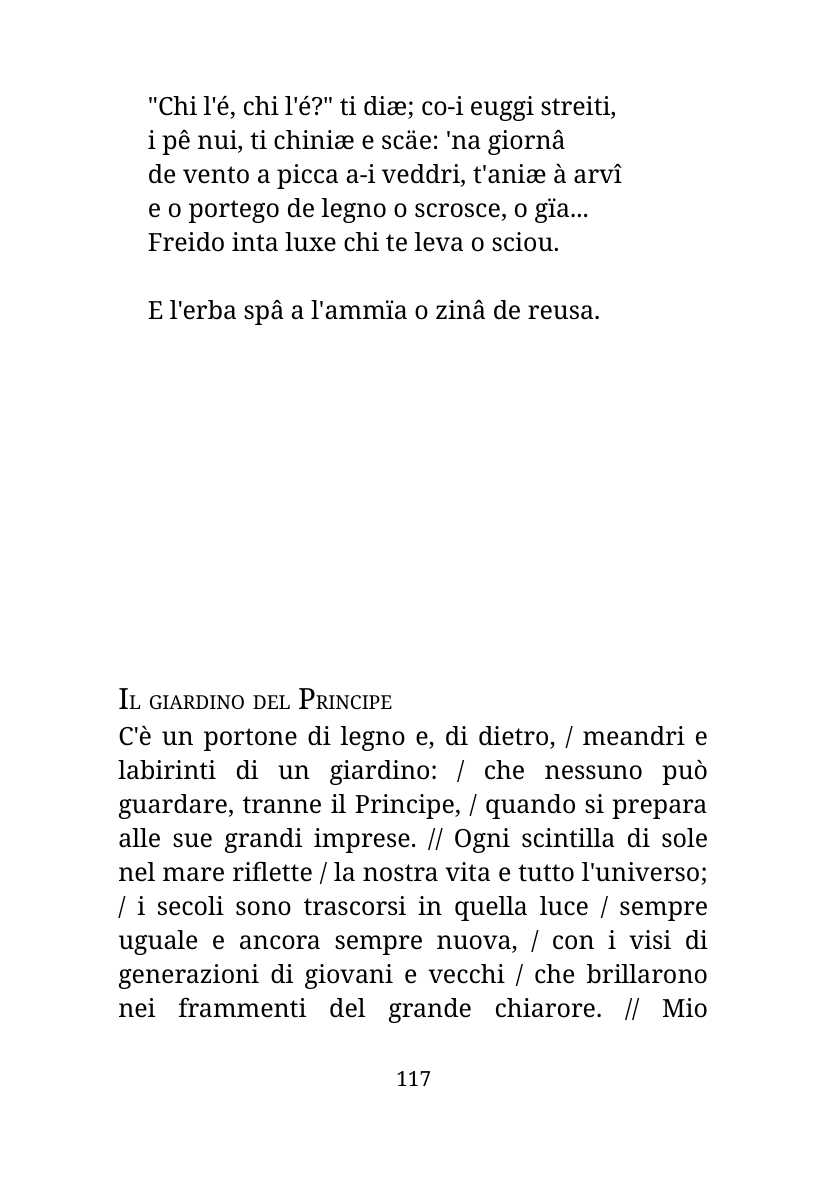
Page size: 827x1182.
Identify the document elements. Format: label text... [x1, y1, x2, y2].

text "Chi l'é, chi l'é?" ti diæ; co-i euggi streiti, [118, 88, 709, 123]
text i pê nui, ti chiniæ e scäe: 'na giornâ [118, 123, 709, 157]
text E l'erba spâ a l'ammïa o zinâ de reusa. [118, 293, 709, 327]
text Il giardino del Principe [118, 678, 709, 718]
text C'è un portone di legno e, di dietro, / meandri e labirinti di un giardino: / che nessuno può guardare, tranne il Principe, / quando si prepara alle sue grandi imprese. // Ogni scintilla di sole nel mare riflette / la nostra vita e tutto l'universo; / i secoli sono trascorsi in quella luce / sempre uguale e ancora sempre nuova, / con i visi di generazioni di giovani e vecchi / che brillarono nei frammenti del grande chiarore. // Mio [118, 718, 709, 1025]
text de vento a picca a-i veddri, t'aniæ à arvî [118, 157, 709, 191]
text Freido inta luxe chi te leva o sciou. [118, 225, 709, 259]
text e o portego de legno o scrosce, o gïa... [118, 191, 709, 225]
